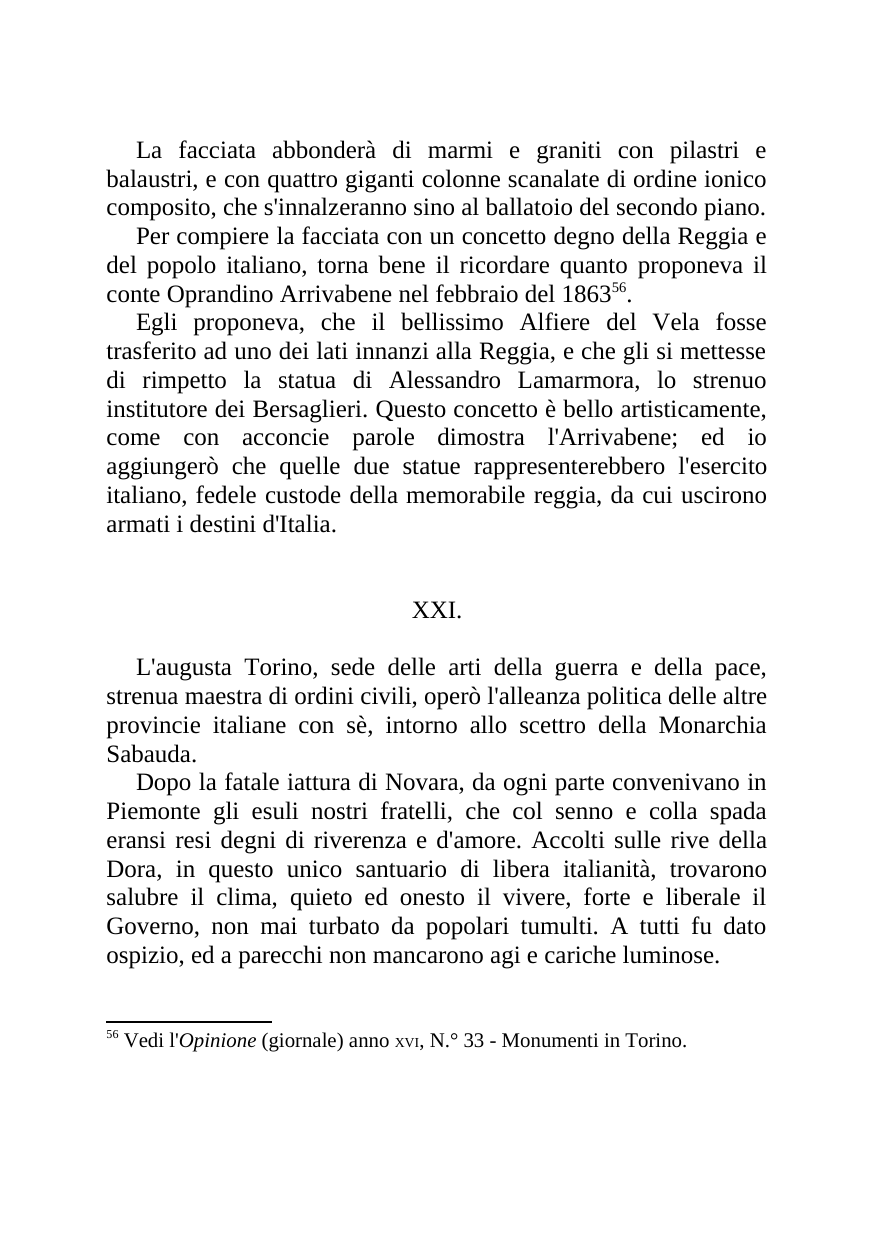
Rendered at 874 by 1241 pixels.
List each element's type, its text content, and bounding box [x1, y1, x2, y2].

text Egli proponeva, che il bellissimo Alfiere del Vela fosse trasferito ad uno dei lati innanzi alla Reggia, e che gli si mettesse di rimpetto la statua di Alessandro Lamarmora, lo strenuo institutore dei Bersaglieri. Questo concetto è bello artisticamente, come con acconcie parole dimostra l'Arrivabene; ed io aggiungerò che quelle due statue rappresenterebbero l'esercito italiano, fedele custode della memorabile reggia, da cui uscirono armati i destini d'Italia. [106, 307, 768, 537]
text La facciata abbonderà di marmi e graniti con pilastri e balaustri, e con quattro giganti colonne scanalate di ordine ionico composito, che s'innalzeranno sino al ballatoio del secondo piano. [106, 135, 768, 221]
text Per compiere la facciata con un concetto degno della Reggia e del popolo italiano, torna bene il ricordare quanto proponeva il conte Oprandino Arrivabene nel febbraio del 1863. [106, 221, 768, 307]
text XXI. [106, 595, 768, 624]
text Vedi l'Opinione (giornale) anno xvi, N.° 33 - Monumenti in Torino. [106, 1028, 768, 1052]
text Dopo la fatale iattura di Novara, da ogni parte convenivano in Piemonte gli esuli nostri fratelli, che col senno e colla spada eransi resi degni di riverenza e d'amore. Accolti sulle rive della Dora, in questo unico santuario di libera italianità, trovarono salubre il clima, quieto ed onesto il vivere, forte e liberale il Governo, non mai turbato da popolari tumulti. A tutti fu dato ospizio, ed a parecchi non mancarono agi e cariche luminose. [106, 767, 768, 969]
text L'augusta Torino, sede delle arti della guerra e della pace, strenua maestra di ordini civili, operò l'alleanza politica delle altre provincie italiane con sè, intorno allo scettro della Monarchia Sabauda. [106, 652, 768, 767]
